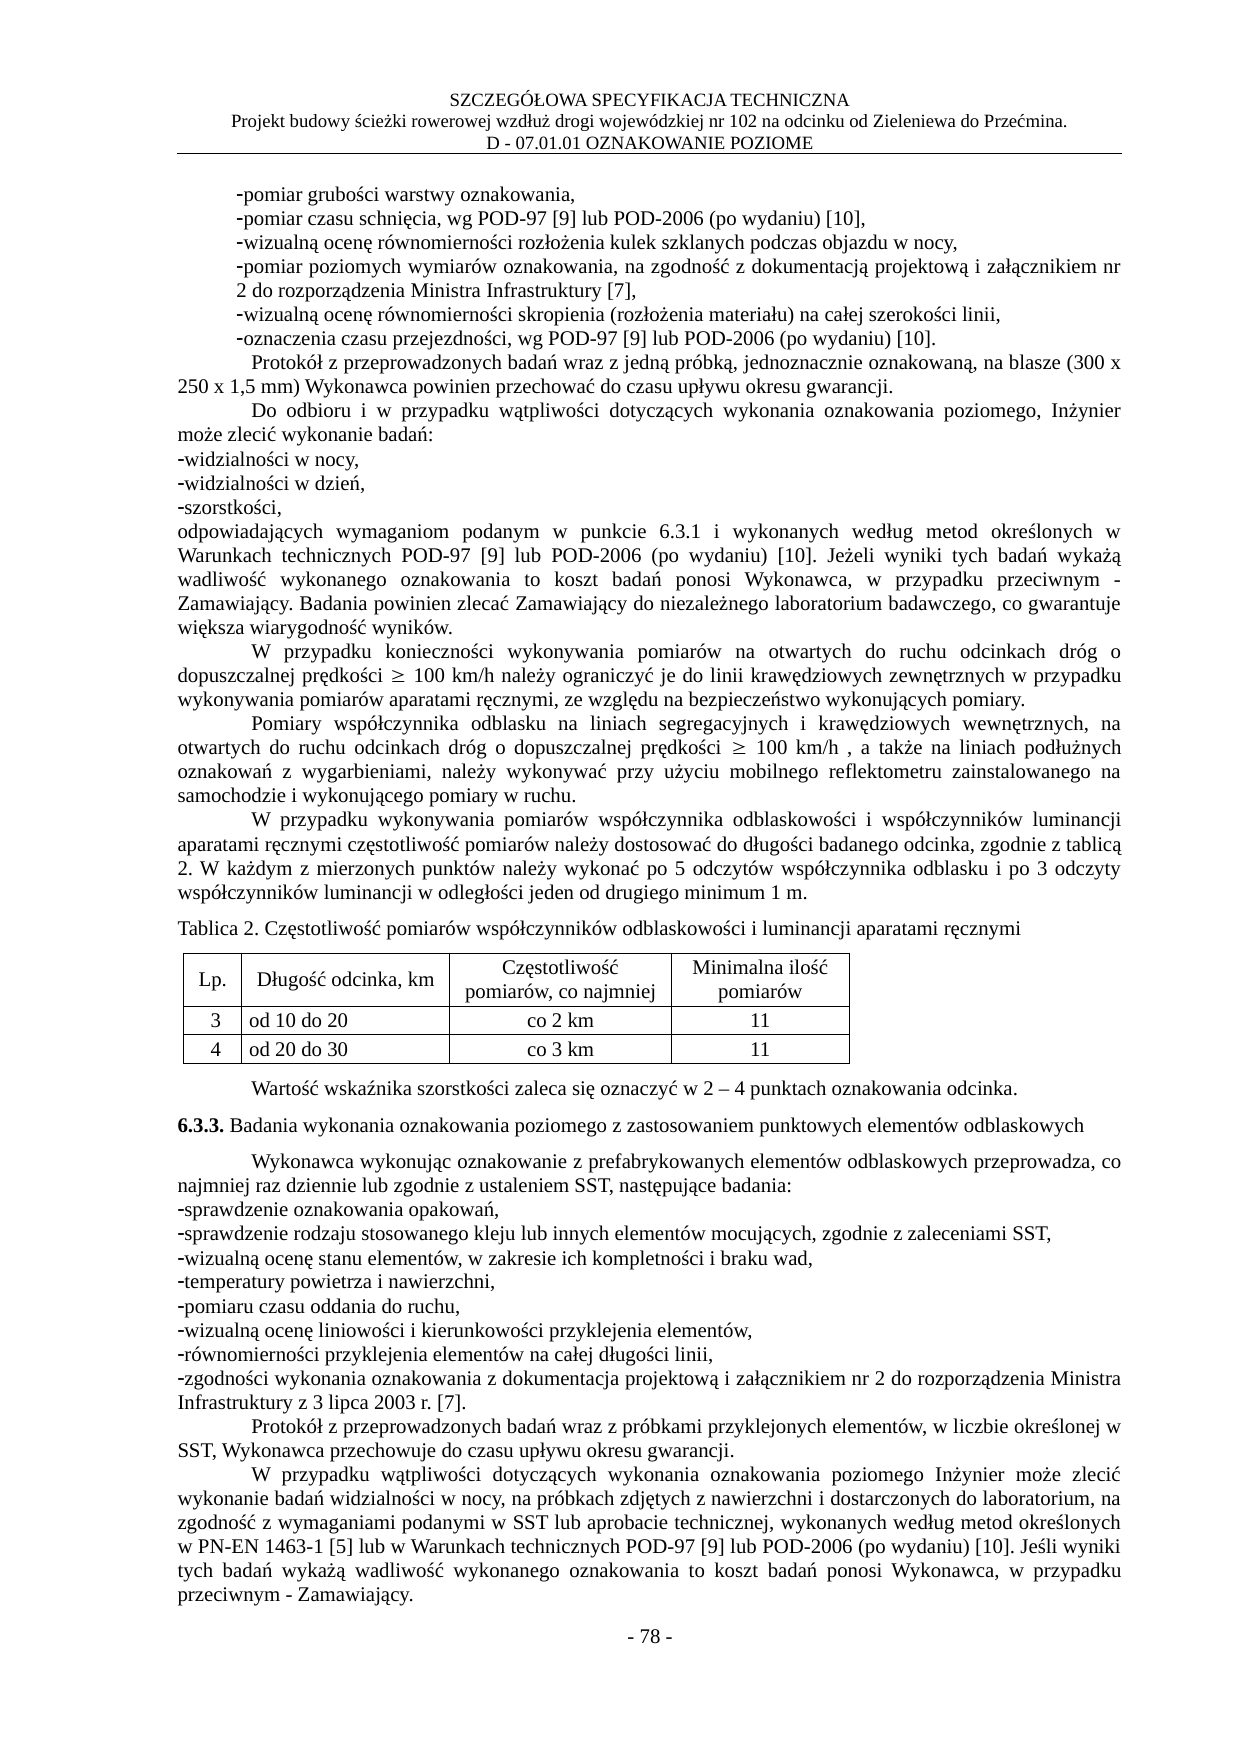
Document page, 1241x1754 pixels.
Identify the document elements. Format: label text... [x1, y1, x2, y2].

text Protokół z przeprowadzonych badań wraz z jedną próbką, jednoznacznie oznakowaną, na blasze (300 x 250 x 1,5 mm) Wykonawca powinien przechować do czasu upływu okresu gwarancji. [177, 350, 1122, 398]
text W przypadku wątpliwości dotyczących wykonania oznakowania poziomego Inżynier może zlecić wykonanie badań widzialności w nocy, na próbkach zdjętych z nawierzchni i dostarczonych do laboratorium, na zgodność z wymaganiami podanymi w SST lub aprobacie technicznej, wykonanych według metod określonych w PN-EN 1463-1 [5] lub w Warunkach technicznych POD-97 [9] lub POD-2006 (po wydaniu) [10]. Jeśli wyniki tych badań wykażą wadliwość wykonanego oznakowania to koszt badań ponosi Wykonawca, w przypadku przeciwnym - Zamawiający. [177, 1462, 1122, 1606]
table_cell od 10 do 20 [242, 1007, 449, 1034]
list wizualną ocenę liniowości i kierunkowości przyklejenia elementów, [177, 1318, 1122, 1342]
list sprawdzenie rodzaju stosowanego kleju lub innych elementów mocujących, zgodnie z zaleceniami SST, [177, 1221, 1122, 1245]
table_header Lp. [184, 954, 241, 1006]
table_cell od 20 do 30 [242, 1035, 449, 1063]
table_header Częstotliwość pomiarów, co najmniej [450, 954, 671, 1006]
list równomierności przyklejenia elementów na całej długości linii, [177, 1342, 1122, 1366]
text odpowiadających wymaganiom podanym w punkcie 6.3.1 i wykonanych według metod określonych w Warunkach technicznych POD-97 [9] lub POD-2006 (po wydaniu) [10]. Jeżeli wyniki tych badań wykażą wadliwość wykonanego oznakowania to koszt badań ponosi Wykonawca, w przypadku przeciwnym - Zamawiający. Badania powinien zlecać Zamawiający do niezależnego laboratorium badawczego, co gwarantuje większa wiarygodność wyników. [177, 519, 1122, 639]
table_cell co 3 km [450, 1035, 671, 1063]
text Pomiary współczynnika odblasku na liniach segregacyjnych i krawędziowych wewnętrznych, na otwartych do ruchu odcinkach dróg o dopuszczalnej prędkości  100 km/h , a także na liniach podłużnych oznakowań z wygarbieniami, należy wykonywać przy użyciu mobilnego reflektometru zainstalowanego na samochodzie i wykonującego pomiary w ruchu. [177, 711, 1122, 807]
table_cell co 2 km [450, 1007, 671, 1034]
text Wartość wskaźnika szorstkości zaleca się oznaczyć w 2 – 4 punktach oznakowania odcinka. [177, 1076, 1122, 1100]
table_header Długość odcinka, km [242, 954, 449, 1006]
list pomiaru czasu oddania do ruchu, [177, 1293, 1122, 1318]
list pomiar czasu schnięcia, wg POD-97 [9] lub POD-2006 (po wydaniu) [10], [236, 206, 1122, 230]
list wizualną ocenę stanu elementów, w zakresie ich kompletności i braku wad, [177, 1245, 1122, 1269]
text W przypadku wykonywania pomiarów współczynnika odblaskowości i współczynników luminancji aparatami ręcznymi częstotliwość pomiarów należy dostosować do długości badanego odcinka, zgodnie z tablicą 2. W każdym z mierzonych punktów należy wykonać po 5 odczytów współczynnika odblasku i po 3 odczyty współczynników luminancji w odległości jeden od drugiego minimum 1 m. [177, 807, 1122, 904]
list pomiar poziomych wymiarów oznakowania, na zgodność z dokumentacją projektową i załącznikiem nr 2 do rozporządzenia Ministra Infrastruktury [7], [236, 254, 1122, 302]
text Do odbioru i w przypadku wątpliwości dotyczących wykonania oznakowania poziomego, Inżynier może zlecić wykonanie badań: [177, 398, 1122, 446]
text 6.3.3. Badania wykonania oznakowania poziomego z zastosowaniem punktowych elementów odblaskowych [177, 1113, 1122, 1137]
list widzialności w nocy, [177, 446, 1122, 471]
list pomiar grubości warstwy oznakowania, [236, 182, 1122, 206]
text W przypadku konieczności wykonywania pomiarów na otwartych do ruchu odcinkach dróg o dopuszczalnej prędkości  100 km/h należy ograniczyć je do linii krawędziowych zewnętrznych w przypadku wykonywania pomiarów aparatami ręcznymi, ze względu na bezpieczeństwo wykonujących pomiary. [177, 639, 1122, 711]
table_cell 11 [672, 1007, 849, 1034]
list wizualną ocenę równomierności skropienia (rozłożenia materiału) na całej szerokości linii, [236, 302, 1122, 326]
list szorstkości, [177, 494, 1122, 519]
text Tablica 2. Częstotliwość pomiarów współczynników odblaskowości i luminancji aparatami ręcznymi [177, 916, 1122, 940]
list zgodności wykonania oznakowania z dokumentacja projektową i załącznikiem nr 2 do rozporządzenia Ministra Infrastruktury z 3 lipca 2003 r. [7]. [177, 1366, 1122, 1414]
text Protokół z przeprowadzonych badań wraz z próbkami przyklejonych elementów, w liczbie określonej w SST, Wykonawca przechowuje do czasu upływu okresu gwarancji. [177, 1414, 1122, 1462]
text Wykonawca wykonując oznakowanie z prefabrykowanych elementów odblaskowych przeprowadza, co najmniej raz dziennie lub zgodnie z ustaleniem SST, następujące badania: [177, 1149, 1122, 1197]
table_cell 3 [184, 1007, 241, 1034]
table_header Minimalna ilość pomiarów [672, 954, 849, 1006]
list oznaczenia czasu przejezdności, wg POD-97 [9] lub POD-2006 (po wydaniu) [10]. [236, 326, 1122, 350]
table_cell 4 [184, 1035, 241, 1063]
list widzialności w dzień, [177, 471, 1122, 494]
table_cell 11 [672, 1035, 849, 1063]
list temperatury powietrza i nawierzchni, [177, 1269, 1122, 1293]
list sprawdzenie oznakowania opakowań, [177, 1197, 1122, 1221]
list wizualną ocenę równomierności rozłożenia kulek szklanych podczas objazdu w nocy, [236, 230, 1122, 254]
